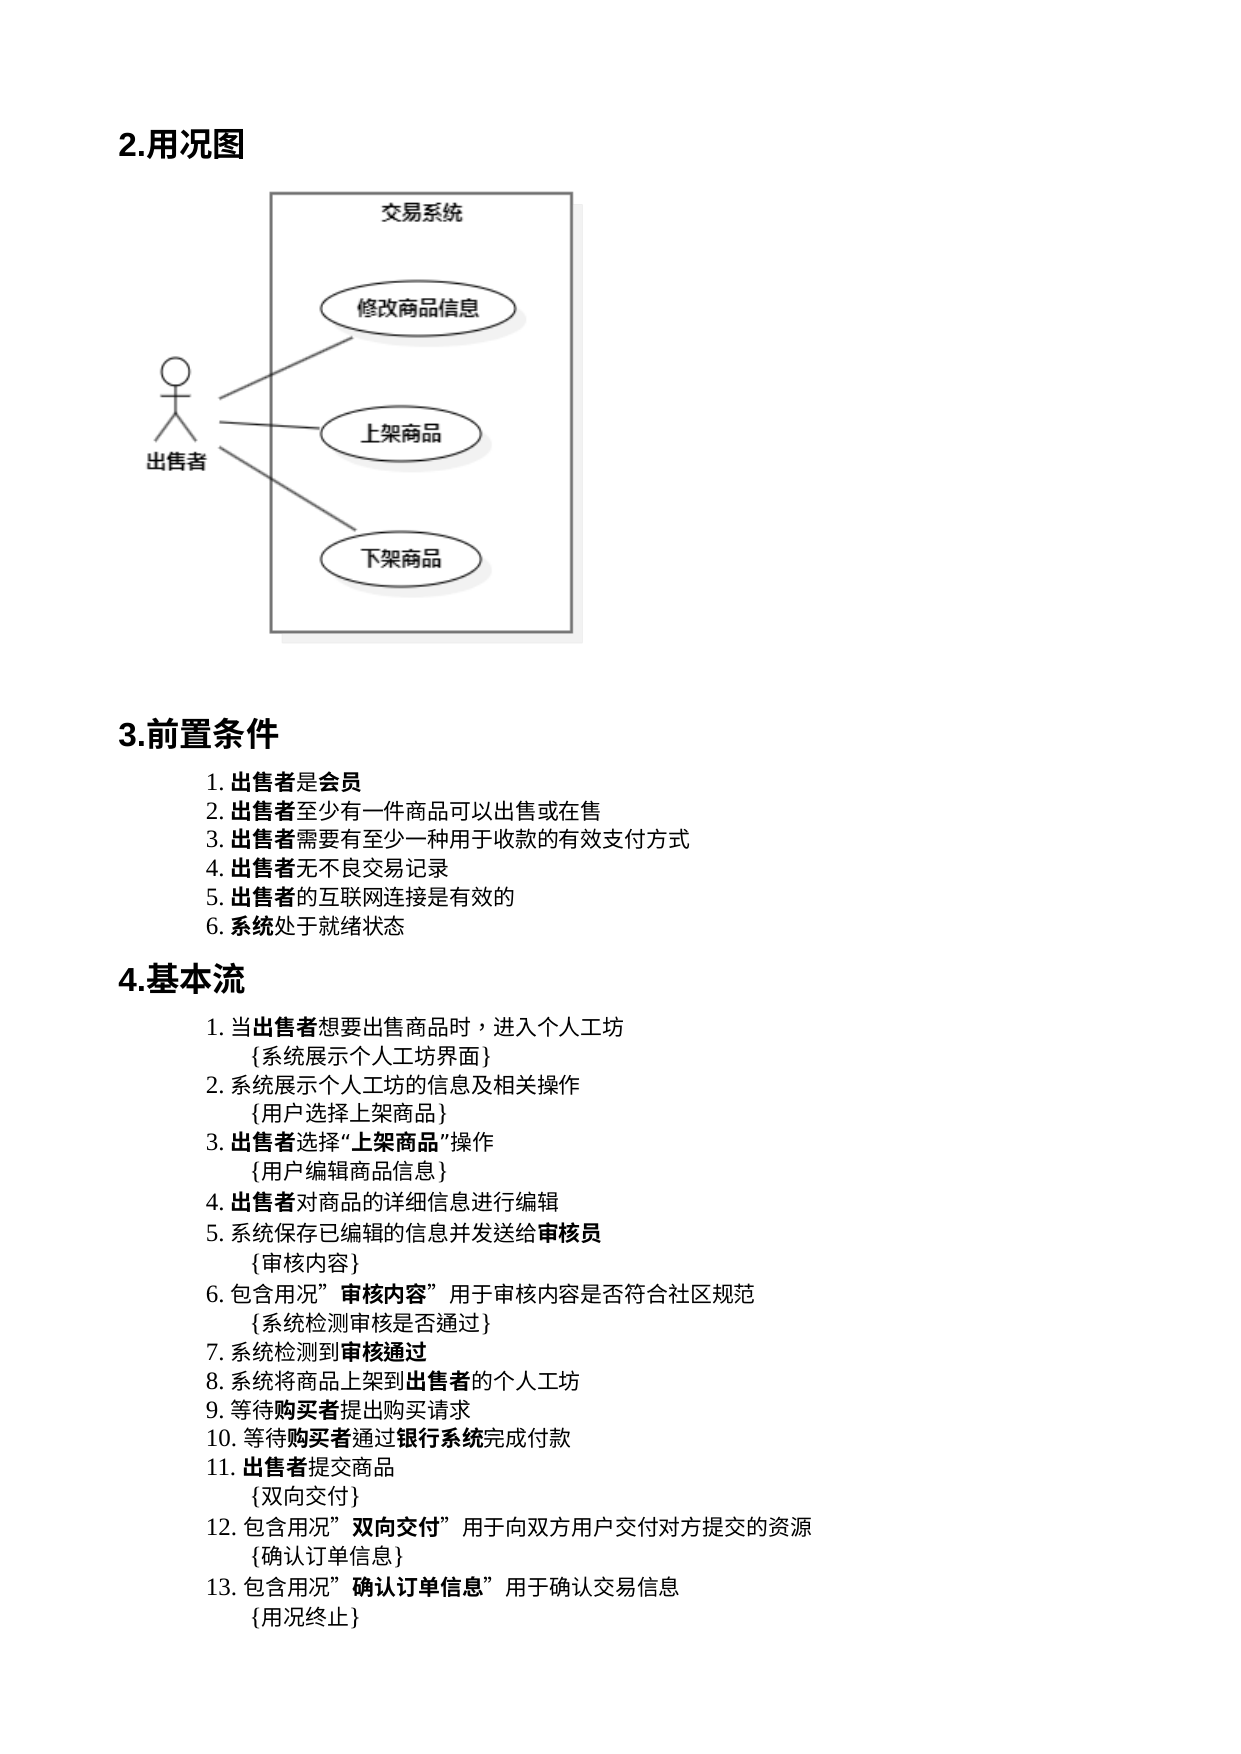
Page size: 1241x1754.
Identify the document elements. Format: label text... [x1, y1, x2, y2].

picture [118, 178, 636, 695]
subtitle 4.基本流 [118, 960, 1122, 1000]
list 当出售者想要出售商品时，进入个人工坊 [206, 1012, 1122, 1041]
list 系统保存已编辑的信息并发送给审核员 [206, 1216, 1122, 1248]
list 系统展示个人工坊的信息及相关操作 [206, 1070, 1122, 1098]
text {双向交付} [206, 1481, 1122, 1510]
list 出售者选择“上架商品”操作 [206, 1127, 1122, 1156]
text {用户编辑商品信息} [206, 1156, 1122, 1185]
list 系统将商品上架到出售者的个人工坊 [206, 1366, 1122, 1395]
list 出售者提交商品 [206, 1452, 1122, 1481]
text {确认订单信息} [206, 1541, 1122, 1570]
list 出售者是会员 [206, 767, 1122, 796]
list 包含用况”确认订单信息”用于确认交易信息 [206, 1570, 1122, 1602]
list 包含用况”双向交付”用于向双方用户交付对方提交的资源 [206, 1510, 1122, 1541]
list 等待购买者提出购买请求 [206, 1395, 1122, 1423]
text {审核内容} [206, 1248, 1122, 1277]
list 等待购买者通过银行系统完成付款 [206, 1423, 1122, 1452]
list 出售者需要有至少一种用于收款的有效支付方式 [206, 824, 1122, 853]
list 出售者的互联网连接是有效的 [206, 882, 1122, 911]
subtitle 2.用况图 [118, 118, 1122, 166]
subtitle 3.前置条件 [118, 715, 1122, 754]
list 包含用况”审核内容”用于审核内容是否符合社区规范 [206, 1277, 1122, 1308]
list 出售者无不良交易记录 [206, 853, 1122, 882]
list 出售者至少有一件商品可以出售或在售 [206, 796, 1122, 824]
list 出售者对商品的详细信息进行编辑 [206, 1185, 1122, 1216]
text {用况终止} [206, 1602, 1122, 1631]
list 系统检测到审核通过 [206, 1337, 1122, 1366]
text {用户选择上架商品} [206, 1098, 1122, 1127]
list 系统处于就绪状态 [206, 911, 1122, 939]
text {系统展示个人工坊界面} [206, 1041, 1122, 1070]
text {系统检测审核是否通过} [206, 1308, 1122, 1337]
